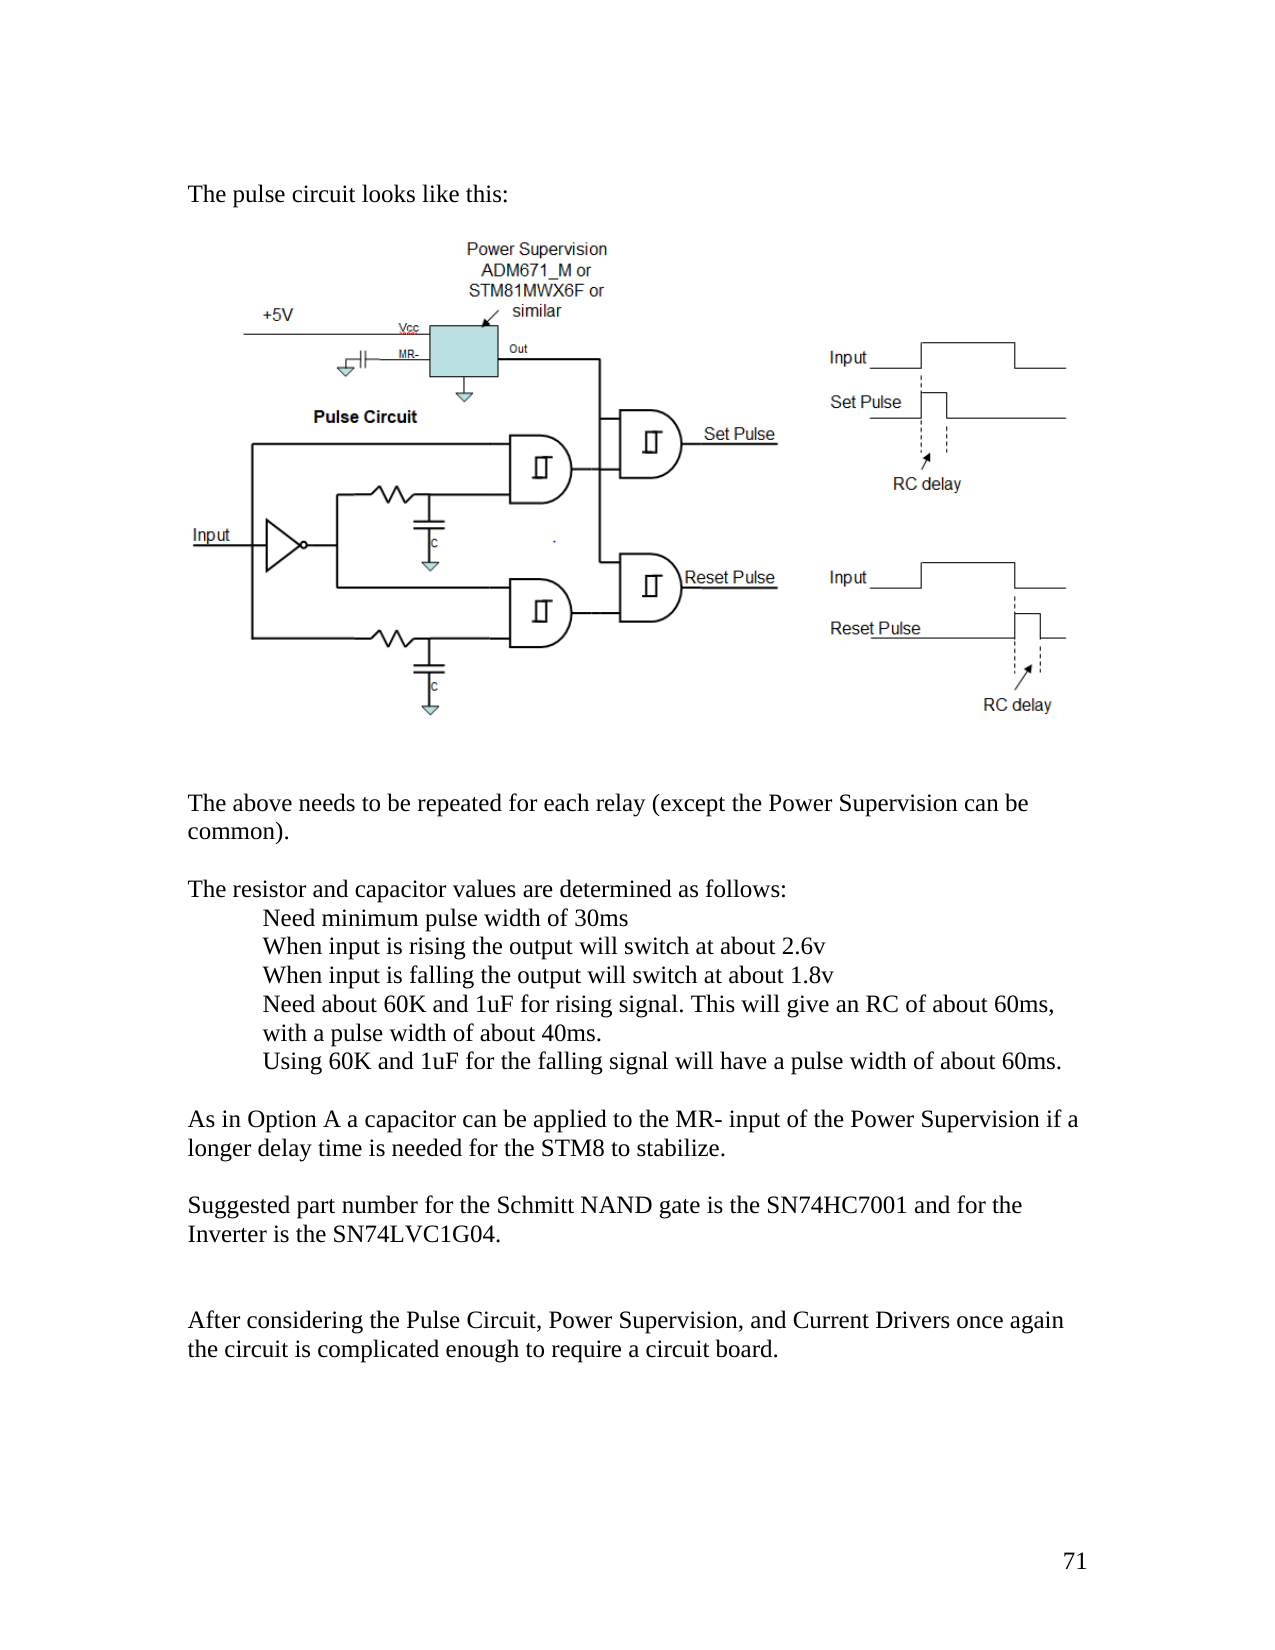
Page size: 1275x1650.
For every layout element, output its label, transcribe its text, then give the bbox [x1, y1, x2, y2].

text The pulse circuit looks like this: [187, 179, 1087, 207]
picture [187, 236, 1077, 730]
text As in Option A a capacitor can be applied to the MR- input of the Power Supervision if a longer delay time is needed for the STM8 to stabilize. [187, 1104, 1087, 1161]
text Using 60K and 1uF for the falling signal will have a pulse width of about 60ms. [262, 1046, 1087, 1075]
text Suggested part number for the Schmitt NAND gate is the SN74HC7001 and for the Inverter is the SN74LVC1G04. [187, 1190, 1087, 1248]
text When input is falling the output will switch at about 1.8v [262, 960, 1087, 989]
text Need minimum pulse width of 30ms [262, 903, 1087, 931]
text Need about 60K and 1uF for rising signal. This will give an RC of about 60ms, with a pulse width of about 40ms. [262, 989, 1087, 1046]
text The resistor and capacitor values are determined as follows: [187, 874, 1087, 903]
text After considering the Pulse Circuit, Power Supervision, and Current Drivers once again the circuit is complicated enough to require a circuit board. [187, 1305, 1087, 1363]
text The above needs to be repeated for each relay (except the Power Supervision can be common). [187, 788, 1087, 845]
text When input is rising the output will switch at about 2.6v [262, 931, 1087, 960]
